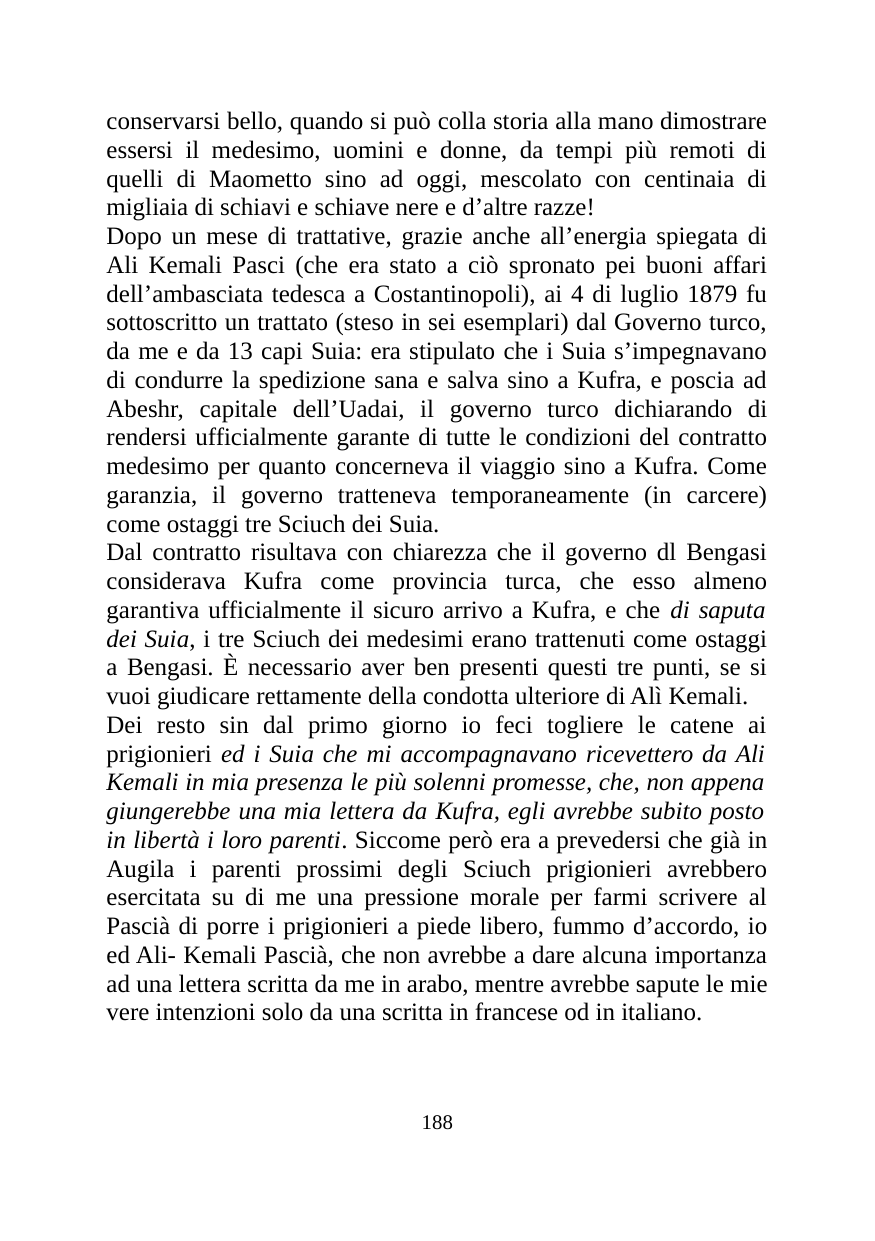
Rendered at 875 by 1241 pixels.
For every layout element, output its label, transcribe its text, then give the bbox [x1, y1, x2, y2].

text Dopo un mese di trattative, grazie anche all’energia spiegata di Ali Kemali Pasci (che era stato a ciò spronato pei buoni affari dell’ambasciata tedesca a Costantinopoli), ai 4 di luglio 1879 fu sottoscritto un trattato (steso in sei esemplari) dal Governo turco, da me e da 13 capi Suia: era stipulato che i Suia s’impegnavano di condurre la spedizione sana e salva sino a Kufra, e poscia ad Abeshr, capitale dell’Uadai, il governo turco dichiarando di rendersi ufficialmente garante di tutte le condizioni del contratto medesimo per quanto concerneva il viaggio sino a Kufra. Come garanzia, il governo tratteneva temporaneamente (in carcere) come ostaggi tre Sciuch dei Suia. [106, 221, 768, 537]
text Dal contratto risultava con chiarezza che il governo dl Bengasi considerava Kufra come provincia turca, che esso almeno garantiva ufficialmente il sicuro arrivo a Kufra, e che di saputa dei Suia, i tre Sciuch dei medesimi erano trattenuti come ostaggi a Bengasi. È necessario aver ben presenti questi tre punti, se si vuoi giudicare rettamente della condotta ulteriore di Alì Kemali. [106, 537, 768, 710]
text Dei resto sin dal primo giorno io feci togliere le catene ai prigionieri ed i Suia che mi accompagnavano ricevettero da Ali Kemali in mia presenza le più solenni promesse, che, non appena giungerebbe una mia lettera da Kufra, egli avrebbe subito posto in libertà i loro parenti. Siccome però era a prevedersi che già in Augila i parenti prossimi degli Sciuch prigionieri avrebbero esercitata su di me una pressione morale per farmi scrivere al Pascià di porre i prigionieri a piede libero, fummo d’accordo, io ed Ali- Kemali Pascià, che non avrebbe a dare alcuna importanza ad una lettera scritta da me in arabo, mentre avrebbe sapute le mie vere intenzioni solo da una scritta in francese od in italiano. [106, 710, 768, 1026]
text conservarsi bello, quando si può colla storia alla mano dimostrare essersi il medesimo, uomini e donne, da tempi più remoti di quelli di Maometto sino ad oggi, mescolato con centinaia di migliaia di schiavi e schiave nere e d’altre razze! [106, 106, 768, 221]
